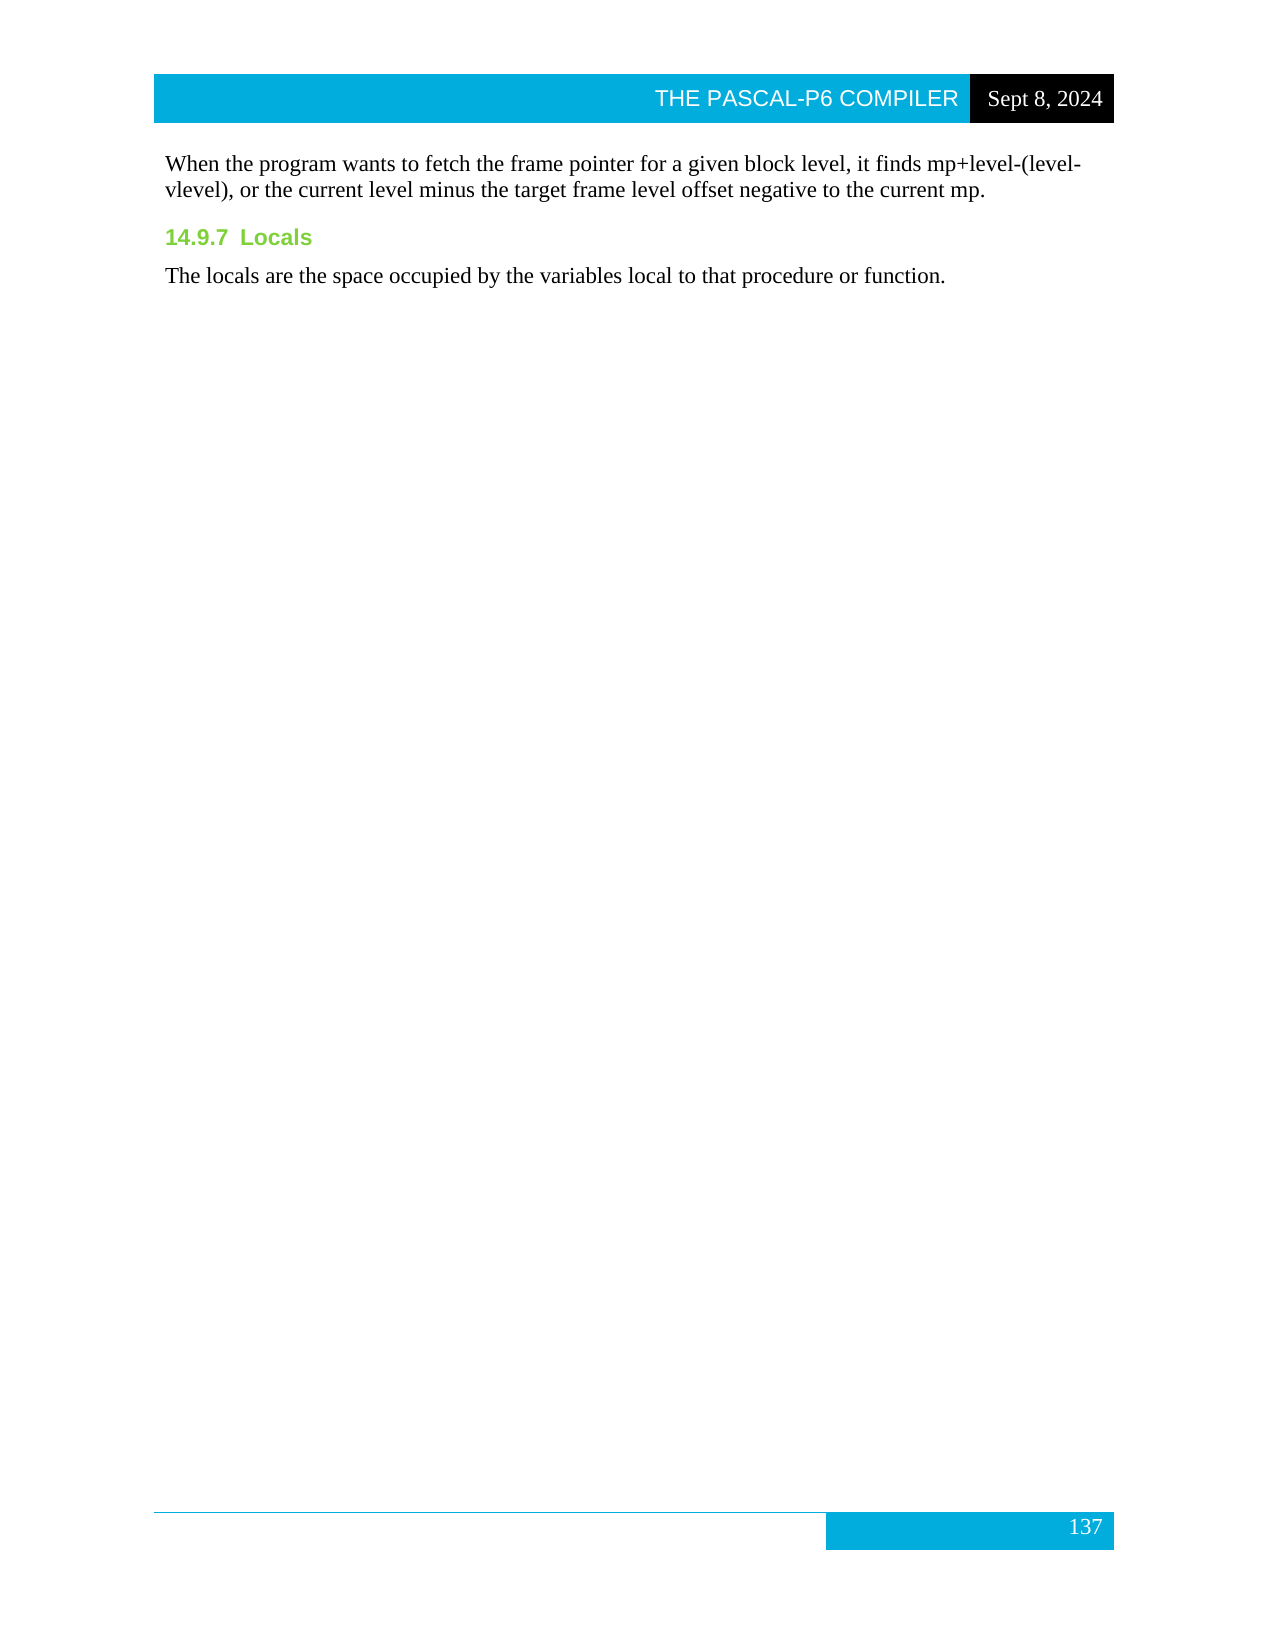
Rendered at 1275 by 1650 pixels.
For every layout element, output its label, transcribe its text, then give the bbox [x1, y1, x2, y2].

subtitle Locals [165, 223, 1125, 250]
text When the program wants to fetch the frame pointer for a given block level, it finds mp+level-(level-vlevel), or the current level minus the target frame level offset negative to the current mp. [165, 150, 1125, 203]
text The locals are the space occupied by the variables local to that procedure or function. [165, 262, 1125, 289]
